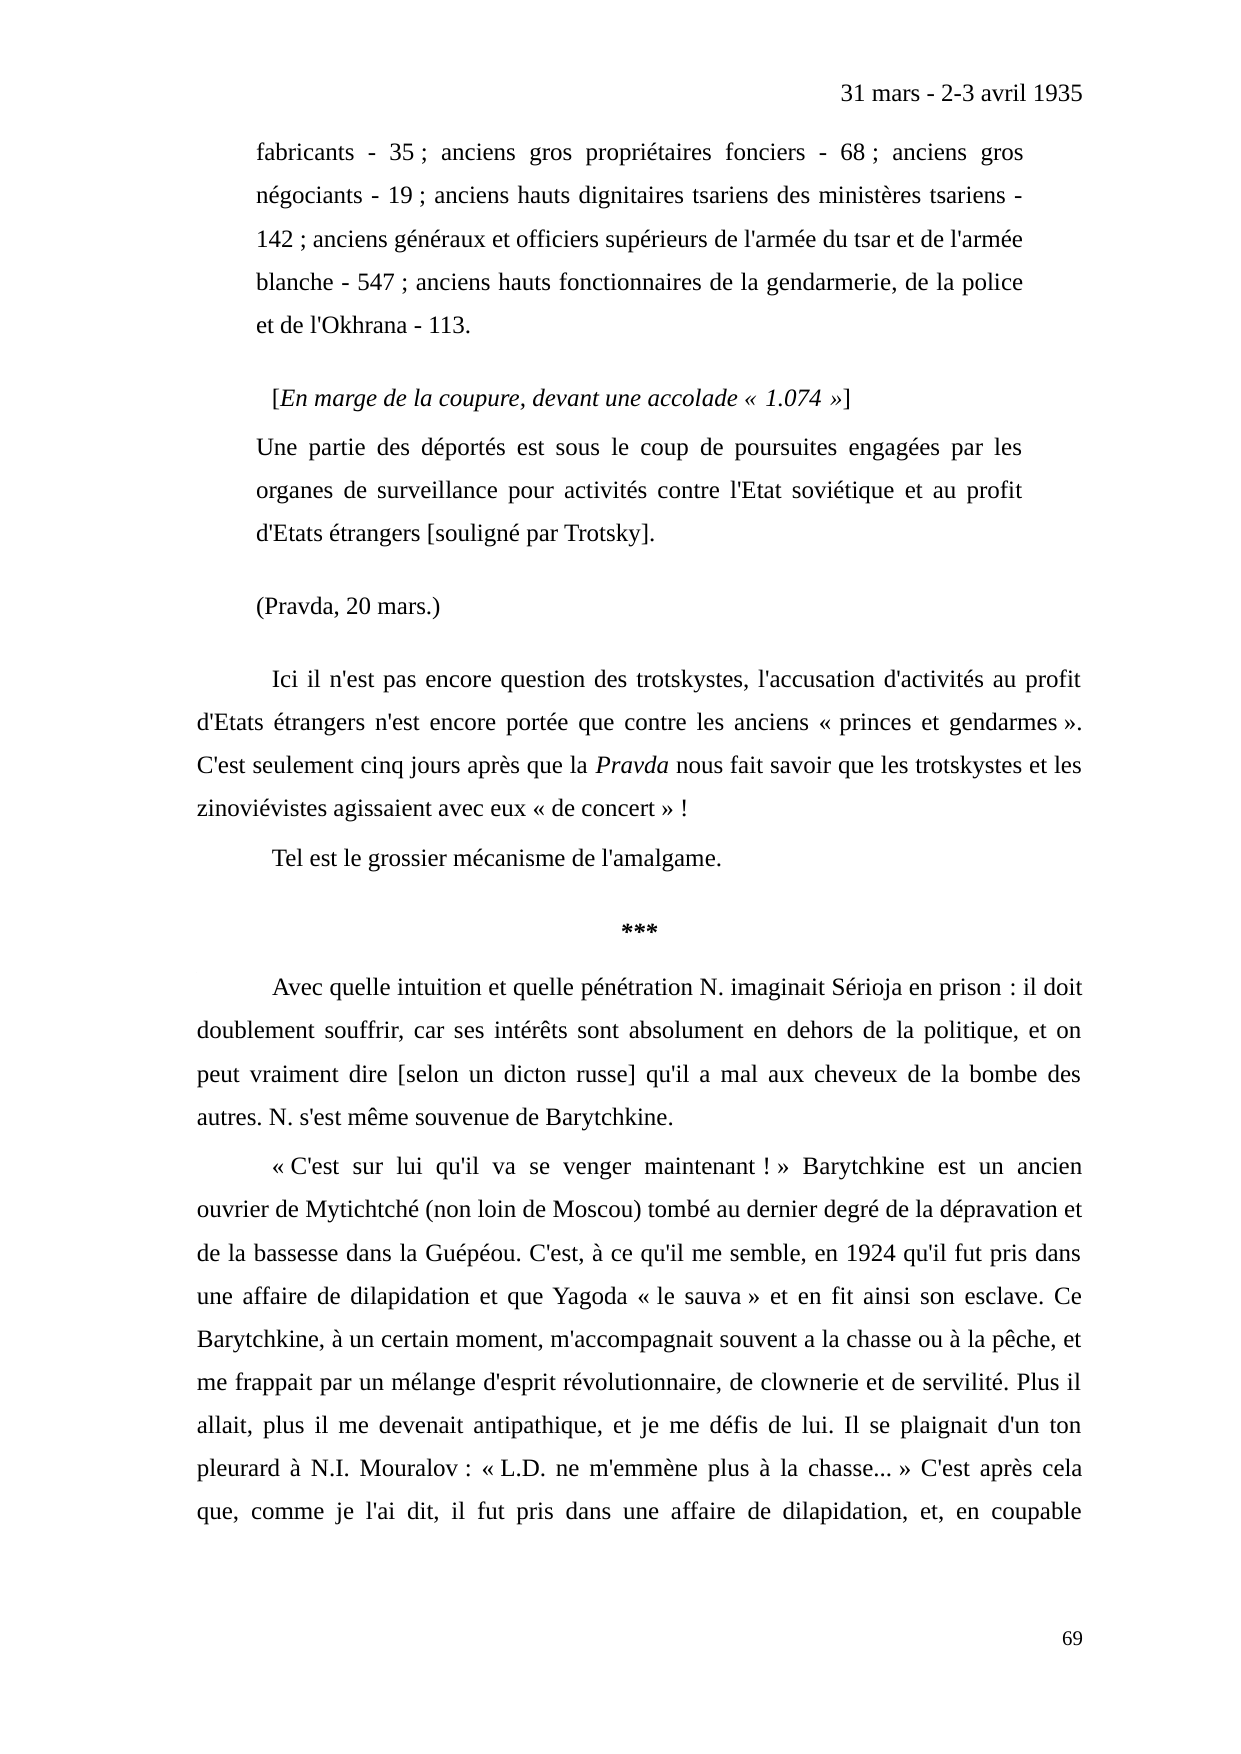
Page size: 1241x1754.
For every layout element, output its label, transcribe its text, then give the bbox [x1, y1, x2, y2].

text fabricants - 35 ; anciens gros propriétaires fonciers - 68 ; anciens gros négociants - 19 ; anciens hauts dignitaires tsariens des ministères tsariens - 142 ; anciens généraux et officiers supérieurs de l'armée du tsar et de l'armée blanche - 547 ; anciens hauts fonctionnaires de la gendarmerie, de la police et de l'Okhrana - 113. [256, 137, 1023, 339]
text « C'est sur lui qu'il va se venger maintenant ! » Barytchkine est un ancien ouvrier de Mytichtché (non loin de Moscou) tombé au dernier degré de la dépravation et de la bassesse dans la Guépéou. C'est, à ce qu'il me semble, en 1924 qu'il fut pris dans une affaire de dilapidation et que Yagoda « le sauva » et en fit ainsi son esclave. Ce Barytchkine, à un certain moment, m'accompagnait souvent a la chasse ou à la pêche, et me frappait par un mélange d'esprit révolutionnaire, de clownerie et de servilité. Plus il allait, plus il me devenait antipathique, et je me défis de lui. Il se plaignait d'un ton pleurard à N.I. Mouralov : « L.D. ne m'emmène plus à la chasse... » C'est après cela que, comme je l'ai dit, il fut pris dans une affaire de dilapidation, et, en coupable [197, 1151, 1082, 1525]
text Une partie des déportés est sous le coup de poursuites engagées par les organes de surveillance pour activités contre l'Etat soviétique et au profit d'Etats étrangers [souligné par Trotsky]. [256, 432, 1023, 547]
subtitle *** [197, 917, 1082, 946]
text Avec quelle intuition et quelle pénétration N. imaginait Sérioja en prison : il doit doublement souffrir, car ses intérêts sont absolument en dehors de la politique, et on peut vraiment dire [selon un dicton russe] qu'il a mal aux cheveux de la bombe des autres. N. s'est même souvenue de Barytchkine. [197, 972, 1082, 1131]
text Tel est le grossier mécanisme de l'amalgame. [197, 843, 1082, 871]
text [En marge de la coupure, devant une accolade « 1.074 »] [197, 383, 1082, 411]
text (Pravda, 20 mars.) [256, 591, 1023, 620]
text Ici il n'est pas encore question des trotskystes, l'accusation d'activités au profit d'Etats étrangers n'est encore portée que contre les anciens « princes et gendarmes ». C'est seulement cinq jours après que la Pravda nous fait savoir que les trotskystes et les zinoviévistes agissaient avec eux « de concert » ! [197, 664, 1082, 822]
